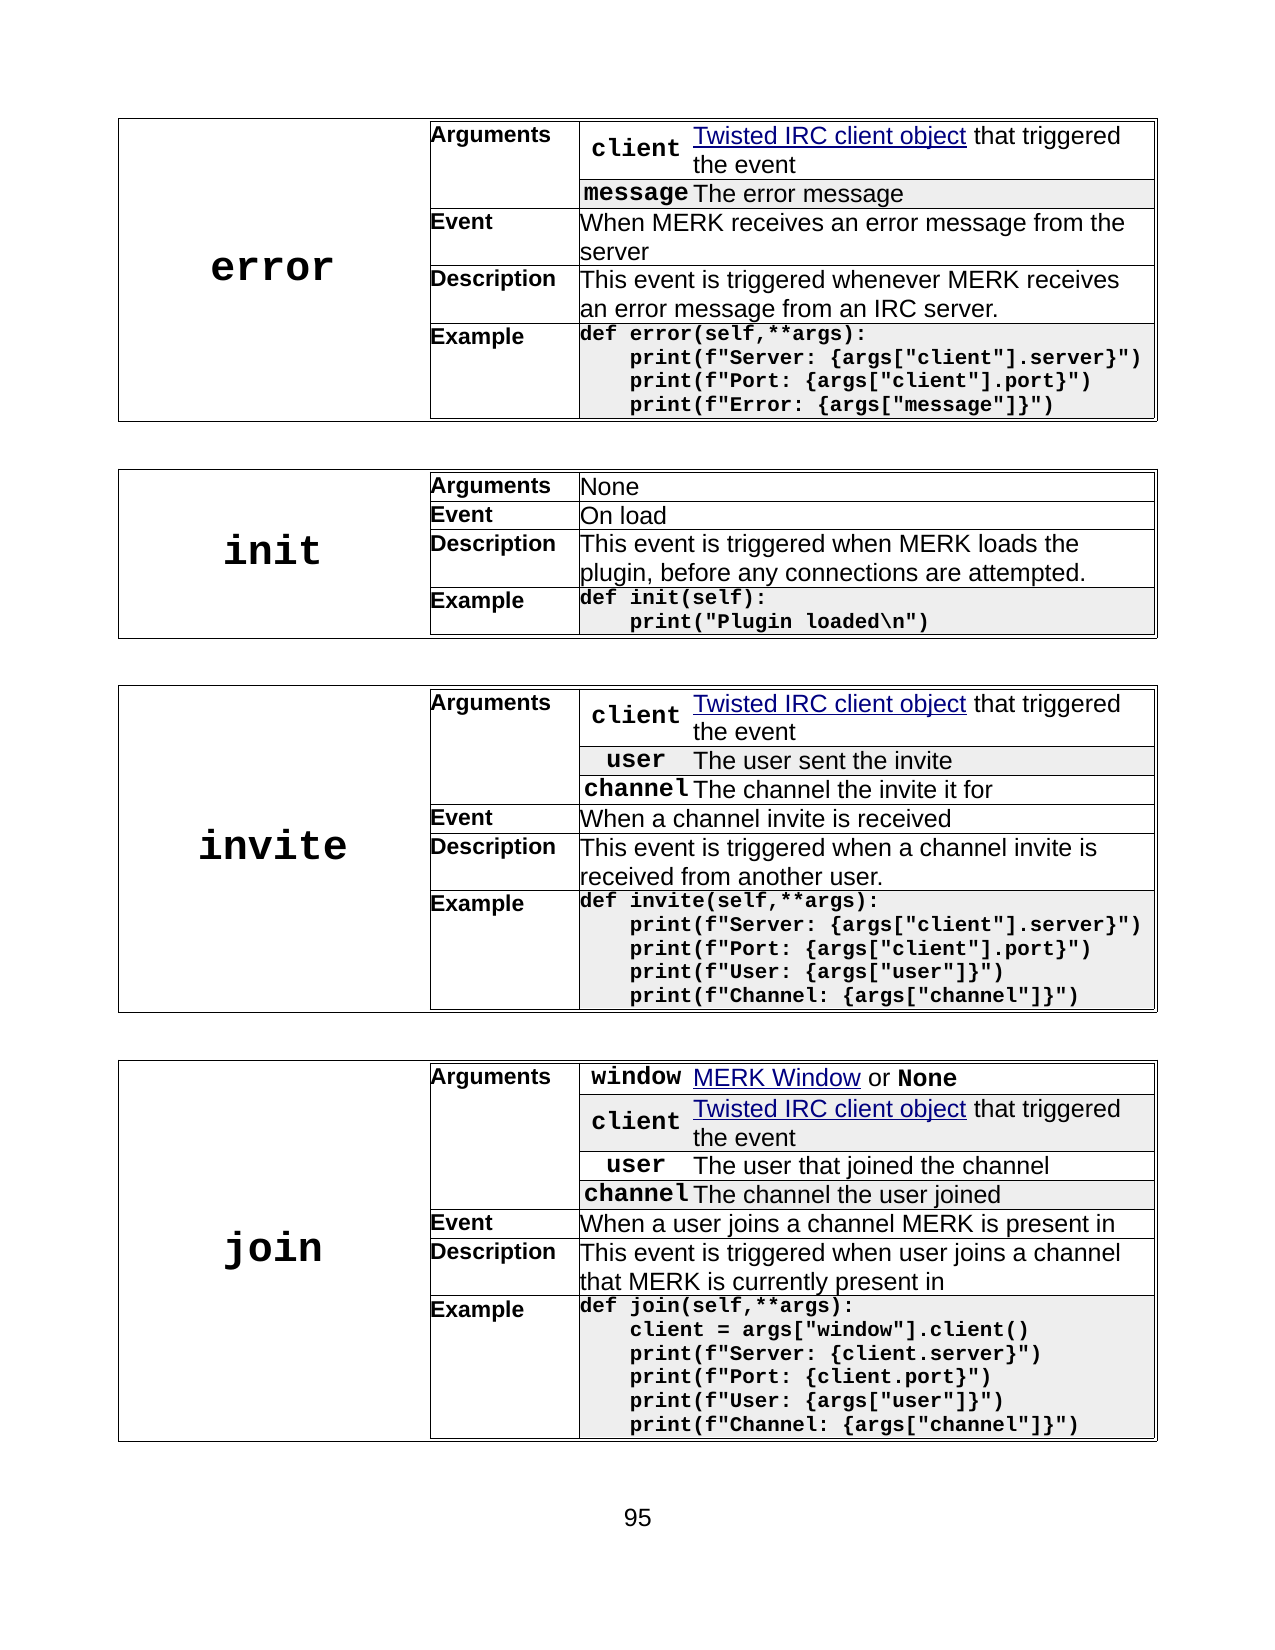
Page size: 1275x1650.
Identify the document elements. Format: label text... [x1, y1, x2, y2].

table_cell Description [431, 834, 579, 890]
table_header Arguments [431, 122, 579, 208]
table_cell Event [431, 805, 579, 833]
table_header error [119, 119, 427, 421]
table_cell Example [431, 1296, 579, 1437]
table_header client [580, 122, 693, 179]
table_cell The error message [693, 180, 1154, 208]
table_cell Description [431, 1239, 579, 1295]
table_cell Twisted IRC client object that triggered the event [693, 1095, 1154, 1151]
table_cell The user sent the invite [693, 747, 1154, 775]
table_cell Example [431, 891, 579, 1008]
table_cell The channel the invite it for [693, 776, 1154, 804]
table_cell Event [431, 502, 579, 529]
table_cell This event is triggered when a channel invite is received from another user. [580, 834, 1154, 890]
table_cell def init(self): print("Plugin loaded\n") [580, 588, 1154, 634]
table_cell Event [431, 1210, 579, 1238]
table_header [427, 119, 1157, 421]
table_cell def error(self,**args): print(f"Server: {args["client"].server}") print(f"Port: {args["client"].port}") print(f"Error: {args["message"]}") [580, 324, 1154, 418]
table_header client [580, 690, 693, 746]
table_cell The user that joined the channel [693, 1152, 1154, 1180]
table_header MERK Window or None [693, 1064, 1154, 1094]
table_header invite [119, 686, 427, 1012]
table_cell def invite(self,**args): print(f"Server: {args["client"].server}") print(f"Port: {args["client"].port}") print(f"User: {args["user"]}") print(f"Channel: {args["channel"]}") [580, 891, 1154, 1008]
table_cell This event is triggered when user joins a channel that MERK is currently present in [580, 1239, 1154, 1295]
table_cell Description [431, 266, 579, 323]
table_cell Event [431, 209, 579, 265]
table_header [427, 1061, 1157, 1441]
table_header Twisted IRC client object that triggered the event [693, 690, 1154, 746]
table_cell The channel the user joined [693, 1181, 1154, 1209]
table_cell When MERK receives an error message from the server [580, 209, 1154, 265]
table_header [427, 470, 1157, 638]
table_header Twisted IRC client object that triggered the event [693, 122, 1154, 179]
table_cell message [580, 180, 693, 208]
table_cell def join(self,**args): client = args["window"].client() print(f"Server: {client.server}") print(f"Port: {client.port}") print(f"User: {args["user"]}") print(f"Channel: {args["channel"]}") [580, 1296, 1154, 1437]
table_cell When a channel invite is received [580, 805, 1154, 833]
table_cell Example [431, 588, 579, 634]
table_cell user [580, 747, 693, 775]
table_cell This event is triggered whenever MERK receives an error message from an IRC server. [580, 266, 1154, 323]
table_cell channel [580, 776, 693, 804]
table_cell Description [431, 530, 579, 587]
table_cell This event is triggered when MERK loads the plugin, before any connections are attempted. [580, 530, 1154, 587]
table_header None [580, 473, 1154, 501]
table_cell Example [431, 324, 579, 418]
table_cell On load [580, 502, 1154, 529]
table_cell client [580, 1095, 693, 1151]
table_cell user [580, 1152, 693, 1180]
table_header Arguments [431, 1064, 579, 1209]
table_header init [119, 470, 427, 638]
table_header Arguments [431, 690, 579, 804]
table_cell When a user joins a channel MERK is present in [580, 1210, 1154, 1238]
table_header [427, 686, 1157, 1012]
table_header window [580, 1064, 693, 1094]
table_cell channel [580, 1181, 693, 1209]
table_header Arguments [431, 473, 579, 501]
table_header join [119, 1061, 427, 1441]
